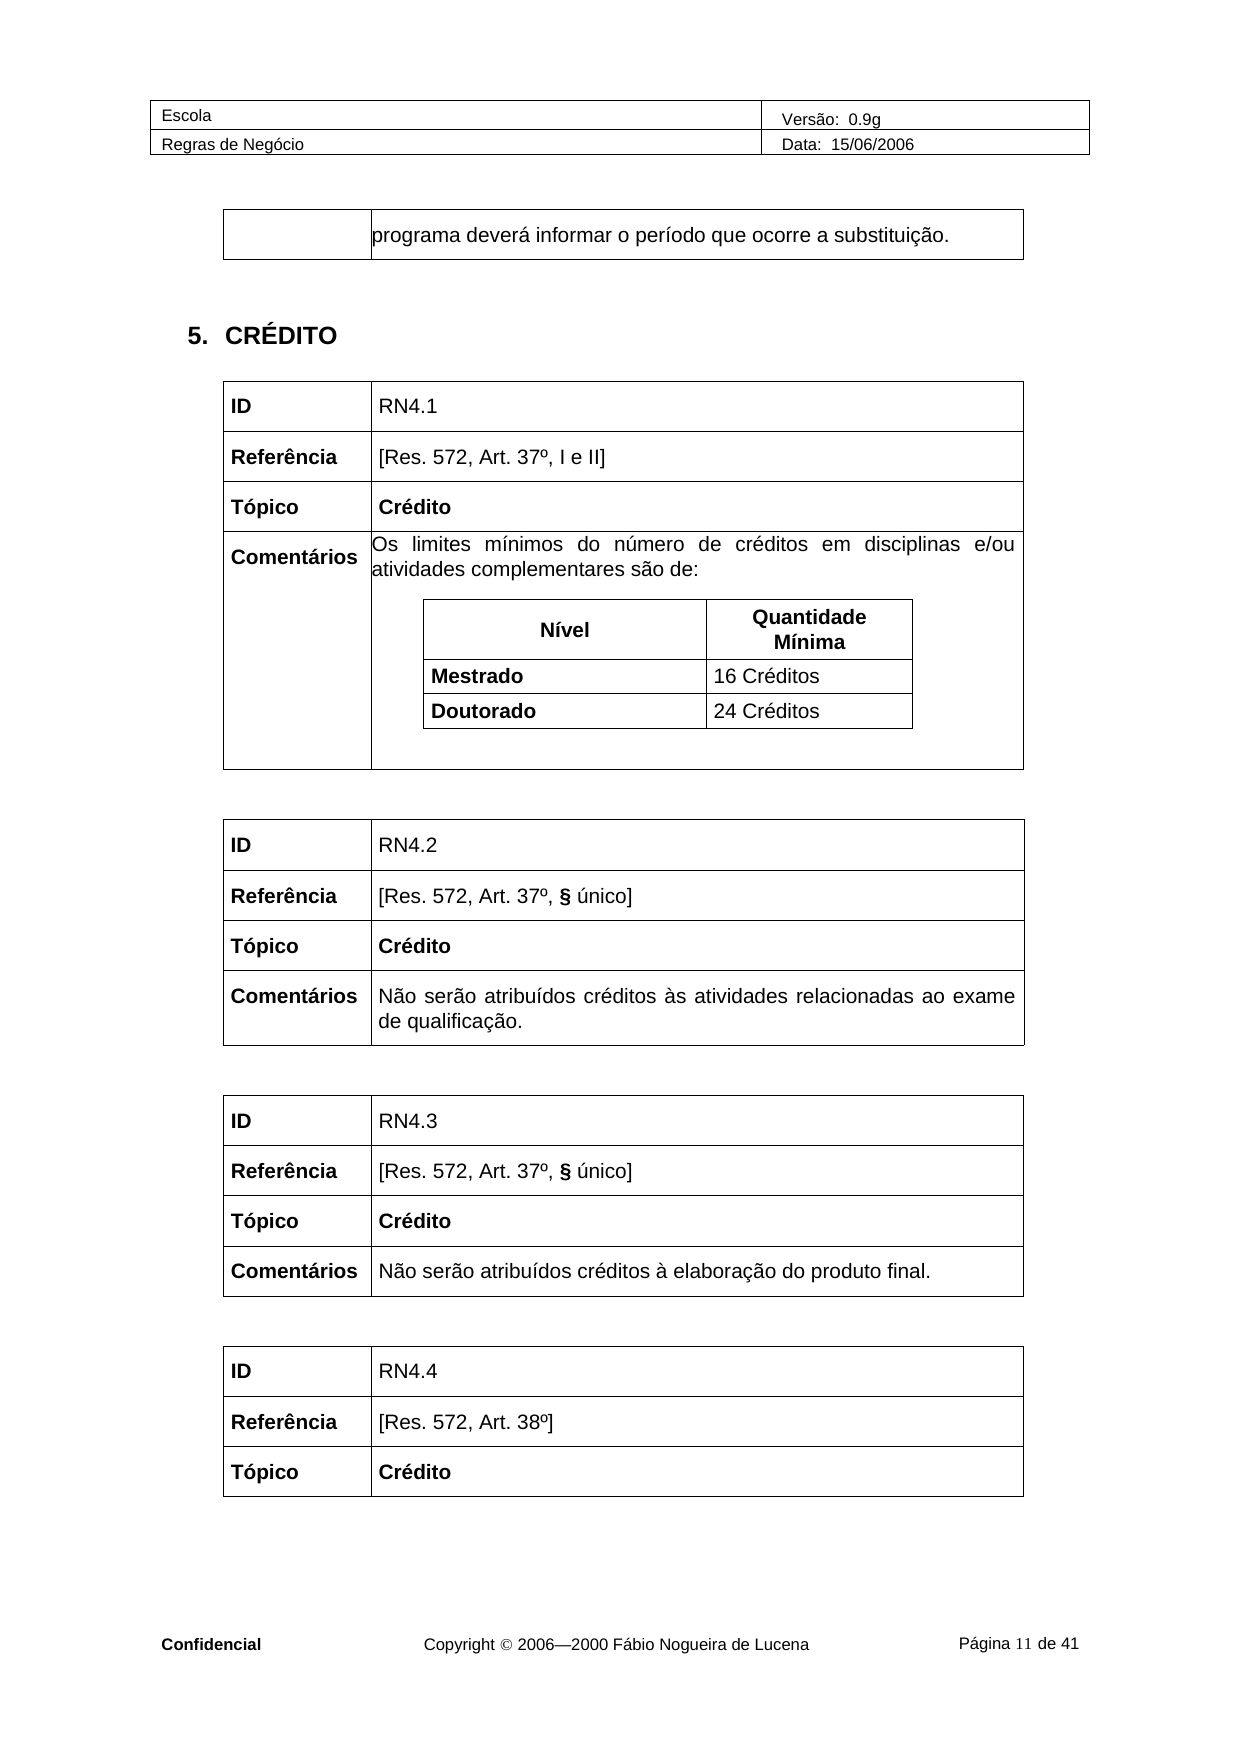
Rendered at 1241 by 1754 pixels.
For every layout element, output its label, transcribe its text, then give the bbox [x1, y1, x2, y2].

table_cell Crédito [372, 921, 1024, 970]
table_cell Comentários [224, 532, 371, 769]
table_cell 24 Créditos [707, 694, 912, 728]
table_cell Não serão atribuídos créditos às atividades relacionadas ao exame de qualificação. [372, 971, 1024, 1045]
table_header ID [224, 820, 371, 870]
table_cell Tópico [224, 1447, 371, 1496]
table_cell Mestrado [424, 660, 706, 693]
table_cell Comentários [224, 971, 371, 1045]
table_cell Doutorado [424, 694, 706, 728]
table_cell [Res. 572, Art. 37º, § único] [372, 1146, 1023, 1195]
table_cell Tópico [224, 1196, 371, 1246]
table_cell [224, 210, 371, 259]
table_header ID [224, 382, 371, 431]
table_cell Referência [224, 871, 371, 920]
table_cell Referência [224, 432, 371, 481]
table_cell Tópico [224, 482, 371, 531]
table_cell [Res. 572, Art. 37º, § único] [372, 871, 1024, 920]
table_cell [Res. 572, Art. 37º, I e II] [372, 432, 1023, 481]
table_header RN4.1 [372, 382, 1023, 431]
subtitle CRÉDITO [187, 322, 1090, 349]
table_cell 16 Créditos [707, 660, 912, 693]
table_header Quantidade Mínima [707, 600, 912, 658]
table_cell Referência [224, 1397, 371, 1446]
table_cell Comentários [224, 1247, 371, 1296]
table_cell Crédito [372, 482, 1023, 531]
table_header Nível [424, 600, 706, 658]
table_cell programa deverá informar o período que ocorre a substituição. [372, 210, 1023, 259]
table_cell [Res. 572, Art. 38º] [372, 1397, 1023, 1446]
table_cell Crédito [372, 1196, 1023, 1246]
table_cell Tópico [224, 921, 371, 970]
table_cell Os limites mínimos do número de créditos em disciplinas e/ou atividades complementares são de: [372, 532, 1023, 769]
table_header ID [224, 1347, 371, 1396]
table_header RN4.3 [372, 1096, 1023, 1145]
table_cell Não serão atribuídos créditos à elaboração do produto final. [372, 1247, 1023, 1296]
table_cell Crédito [372, 1447, 1023, 1496]
table_cell Referência [224, 1146, 371, 1195]
table_header RN4.2 [372, 820, 1024, 870]
table_header RN4.4 [372, 1347, 1023, 1396]
table_header ID [224, 1096, 371, 1145]
